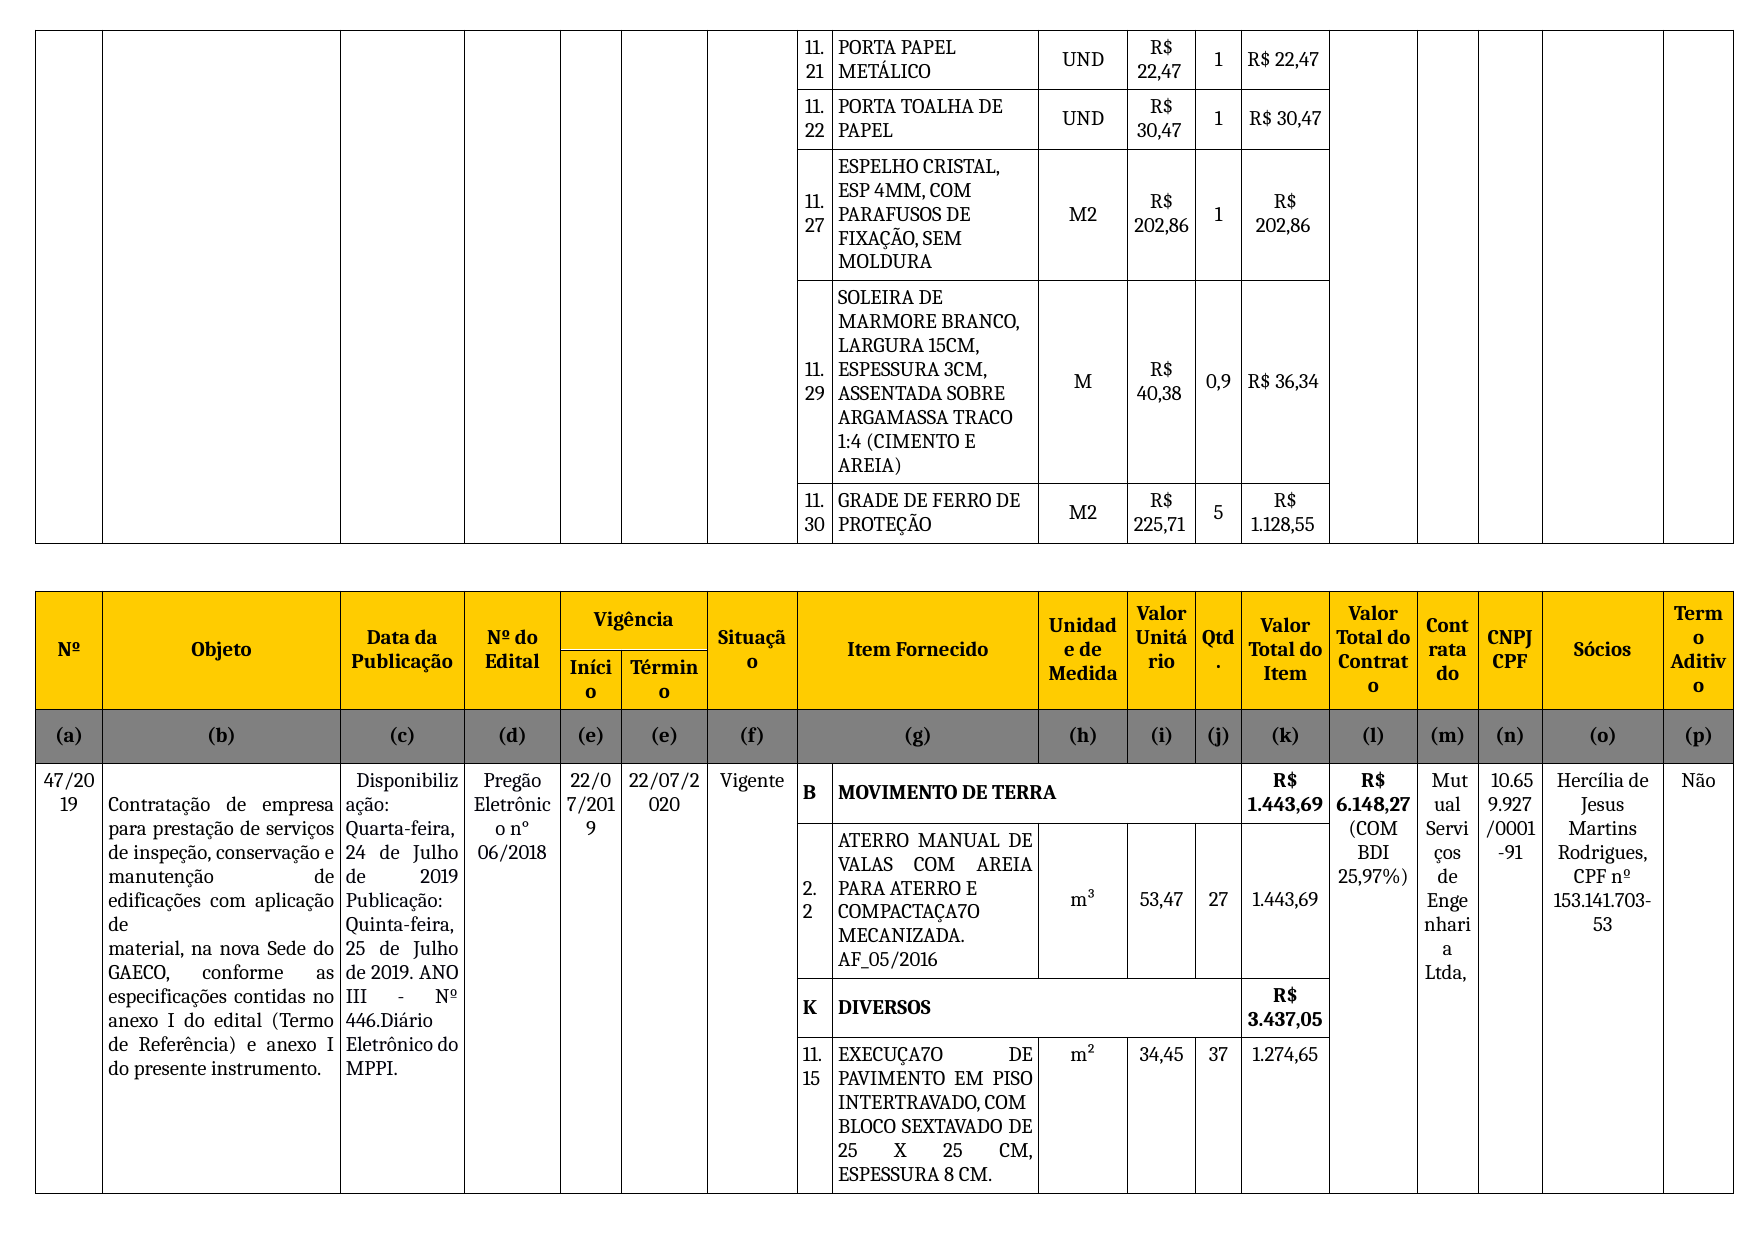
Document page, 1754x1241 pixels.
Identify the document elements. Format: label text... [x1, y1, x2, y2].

table_cell 27 [1196, 824, 1241, 978]
table_cell Pregão Eletrônico n° 06/2018 [465, 764, 560, 1192]
table_cell M2 [1039, 484, 1127, 542]
table_cell 11.22 [798, 90, 832, 148]
table_cell (c) [341, 710, 464, 763]
table_cell R$ 225,71 [1128, 484, 1195, 542]
table_cell 1.443,69 [1242, 824, 1329, 978]
table_cell UND [1039, 31, 1127, 89]
table_cell (n) [1479, 710, 1542, 763]
table_cell [103, 31, 340, 542]
table_cell R$ 3.437,05 [1242, 979, 1329, 1037]
table_cell 0,9 [1196, 281, 1241, 483]
table_cell EXECUÇA7O DE PAVIMENTO EM PISO INTERTRAVADO, COM BLOCO SEXTAVADO DE 25 X 25 CM, ESPESSURA 8 CM. [833, 1038, 1038, 1192]
table_cell [1543, 31, 1663, 542]
table_cell R$ 30,47 [1242, 90, 1329, 148]
table_cell Hercília de Jesus Martins Rodrigues, CPF nº 153.141.703-53 [1543, 764, 1663, 1192]
table_cell Não [1664, 764, 1733, 1192]
table_header CNPJ CPF [1479, 592, 1542, 709]
table_cell R$ 1.128,55 [1242, 484, 1329, 542]
table_header Objeto [103, 592, 340, 709]
table_cell [561, 31, 621, 542]
table_cell (l) [1330, 710, 1417, 763]
table_cell R$ 36,34 [1242, 281, 1329, 483]
table_cell 10.659.927/0001-91 [1479, 764, 1542, 1192]
table_cell 1.274,65 [1242, 1038, 1329, 1192]
table_cell R$ 6.148,27 (COM BDI 25,97%) [1330, 764, 1417, 1192]
table_cell 5 [1196, 484, 1241, 542]
table_header Nº [36, 592, 102, 709]
table_header Termo Aditivo [1664, 592, 1733, 709]
table_cell 2.2 [798, 824, 832, 978]
table_cell R$ 1.443,69 [1242, 764, 1329, 822]
table_cell 22/07/2020 [622, 764, 707, 1192]
table_cell (e) [561, 710, 621, 763]
table_cell MOVIMENTO DE TERRA [833, 764, 1241, 822]
table_cell (a) [36, 710, 102, 763]
table_cell 1 [1196, 31, 1241, 89]
table_cell [1330, 31, 1417, 542]
table_header Nº do Edital [465, 592, 560, 709]
table_cell Vigente [708, 764, 797, 1192]
table_header Situação [708, 592, 797, 709]
table_cell (f) [708, 710, 797, 763]
table_cell 22/07/2019 [561, 764, 621, 1192]
table_header Valor Total do Contrato [1330, 592, 1417, 709]
table_cell 53,47 [1128, 824, 1195, 978]
table_cell Contratação de empresa para prestação de serviços de inspeção, conservação e manutenção de edificações com aplicação de material, na nova Sede do GAECO, conforme as especificações contidas no anexo I do edital (Termo de Referência) e anexo I do presente instrumento. [103, 764, 340, 1192]
table_cell (p) [1664, 710, 1733, 763]
table_cell PORTA PAPEL METÁLICO [833, 31, 1038, 89]
table_cell 1 [1196, 90, 1241, 148]
table_cell [622, 31, 707, 542]
table_cell (b) [103, 710, 340, 763]
table_cell DIVERSOS [833, 979, 1241, 1037]
table_cell R$ 22,47 [1128, 31, 1195, 89]
table_cell (d) [465, 710, 560, 763]
table_cell 11.30 [798, 484, 832, 542]
table_cell ATERRO MANUAL DE VALAS COM AREIA PARA ATERRO E COMPACTAÇA7O MECANIZADA. AF_05/2016 [833, 824, 1038, 978]
table_header Valor Unitário [1128, 592, 1195, 709]
table_header Contratado [1418, 592, 1478, 709]
table_cell K [798, 979, 832, 1037]
table_cell GRADE DE FERRO DE PROTEÇÃO [833, 484, 1038, 542]
table_header Item Fornecido [798, 592, 1038, 709]
table_cell [1664, 31, 1733, 542]
table_cell (e) [622, 710, 707, 763]
table_cell R$ 202,86 [1242, 150, 1329, 280]
table_cell M2 [1039, 150, 1127, 280]
table_cell SOLEIRA DE MARMORE BRANCO, LARGURA 15CM, ESPESSURA 3CM, ASSENTADA SOBRE ARGAMASSA TRACO 1:4 (CIMENTO E AREIA) [833, 281, 1038, 483]
table_cell [1418, 31, 1478, 542]
table_header Sócios [1543, 592, 1663, 709]
table_cell 34,45 [1128, 1038, 1195, 1192]
table_cell (g) [798, 710, 1038, 763]
table_cell Disponibilização: Quarta-feira, 24 de Julho de 2019 Publicação: Quinta-feira, 25 de Julho de 2019. ANO III - Nº 446.Diário Eletrônico do MPPI. [341, 764, 464, 1192]
table_cell (k) [1242, 710, 1329, 763]
table_header Valor Total do Item [1242, 592, 1329, 709]
table_cell 11.27 [798, 150, 832, 280]
table_cell Mutual Serviços de Engenharia Ltda, [1418, 764, 1478, 1192]
table_cell (j) [1196, 710, 1241, 763]
table_header Vigência [561, 592, 707, 649]
table_cell (o) [1543, 710, 1663, 763]
table_cell 11.21 [798, 31, 832, 89]
table_cell [1479, 31, 1542, 542]
table_cell R$ 202,86 [1128, 150, 1195, 280]
table_cell (i) [1128, 710, 1195, 763]
table_cell 11.29 [798, 281, 832, 483]
table_header Unidade de Medida [1039, 592, 1127, 709]
table_cell (m) [1418, 710, 1478, 763]
table_cell ESPELHO CRISTAL, ESP 4MM, COM PARAFUSOS DE FIXAÇÃO, SEM MOLDURA [833, 150, 1038, 280]
table_cell (h) [1039, 710, 1127, 763]
table_cell [341, 31, 464, 542]
table_cell m³ [1039, 824, 1127, 978]
table_cell Término [622, 651, 707, 709]
table_header Data da Publicação [341, 592, 464, 709]
table_cell R$ 30,47 [1128, 90, 1195, 148]
table_cell PORTA TOALHA DE PAPEL [833, 90, 1038, 148]
table_cell B [798, 764, 832, 822]
table_cell R$ 22,47 [1242, 31, 1329, 89]
table_cell UND [1039, 90, 1127, 148]
table_cell [708, 31, 797, 542]
table_cell 1 [1196, 150, 1241, 280]
table_cell [465, 31, 560, 542]
table_cell R$ 40,38 [1128, 281, 1195, 483]
table_cell [36, 31, 102, 542]
table_cell m² [1039, 1038, 1127, 1192]
table_header Qtd. [1196, 592, 1241, 709]
table_cell 11.15 [798, 1038, 832, 1192]
table_cell M [1039, 281, 1127, 483]
table_cell 47/2019 [36, 764, 102, 1192]
table_cell 37 [1196, 1038, 1241, 1192]
table_cell Início [561, 651, 621, 709]
